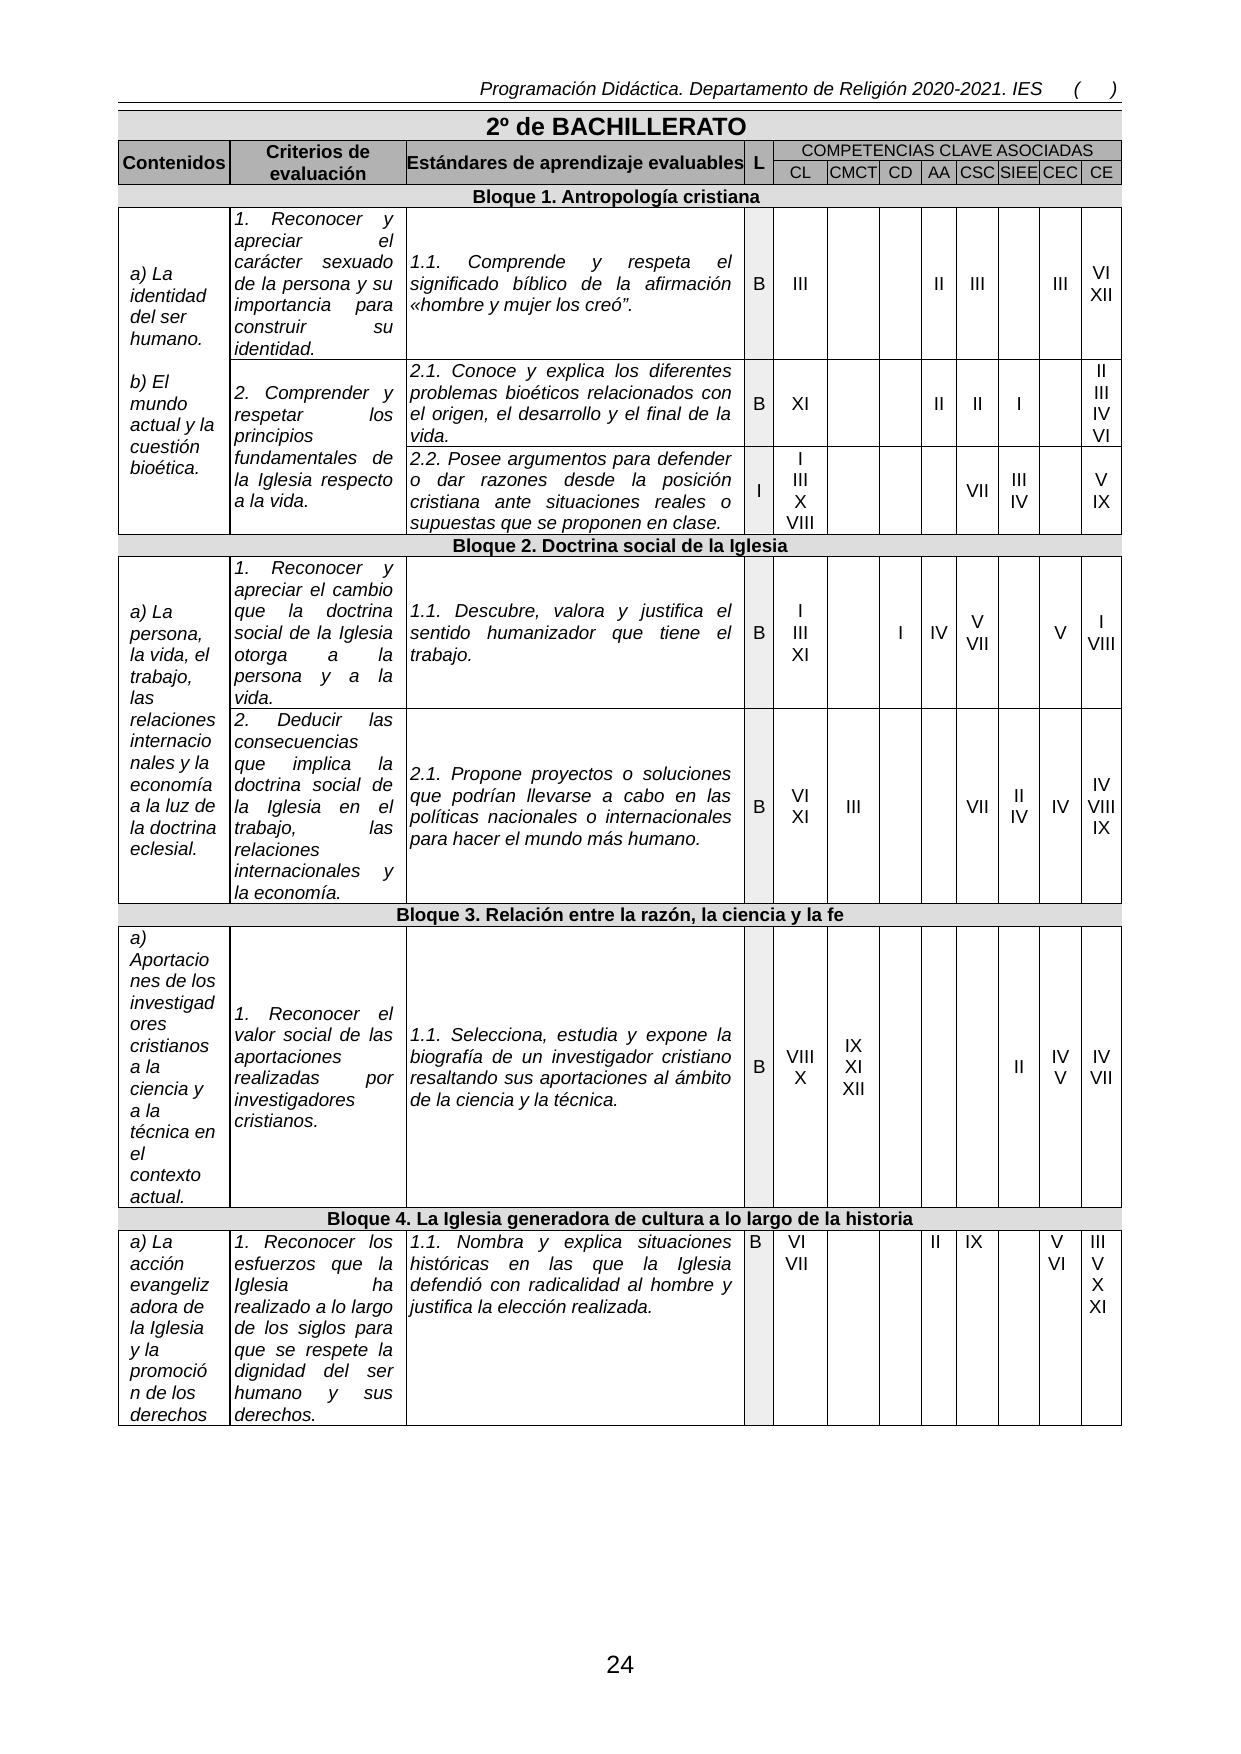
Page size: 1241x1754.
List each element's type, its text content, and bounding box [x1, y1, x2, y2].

table_cell II [999, 927, 1039, 1207]
table_cell III IV [999, 447, 1039, 533]
table_cell III [1040, 208, 1081, 359]
table_cell IIIV X XI [1082, 1231, 1121, 1425]
table_cell [922, 709, 956, 903]
table_cell [999, 557, 1039, 708]
table_cell B [745, 208, 773, 359]
table_cell [880, 447, 921, 533]
table_cell [880, 208, 921, 359]
table_cell Bloque 1. Antropología cristiana [118, 185, 1122, 207]
table_cell [922, 927, 956, 1207]
table_cell CEC [1040, 161, 1081, 184]
table_cell 1. Reconocer los esfuerzos que la Iglesia ha realizado a lo largo de los siglos para que se respete la dignidad del ser humano y sus derechos. [231, 1231, 406, 1425]
table_cell IV VIII IX [1082, 709, 1121, 903]
table_cell I [745, 447, 773, 533]
table_cell B [745, 557, 773, 708]
table_cell V [1040, 557, 1081, 708]
table_cell 2. Comprender y respetar los principios fundamentales de la Iglesia respecto a la vida. [231, 360, 406, 533]
table_cell 2.1. Conoce y explica los diferentes problemas bioéticos relacionados con el origen, el desarrollo y el final de la vida. [407, 360, 744, 446]
table_cell [999, 1231, 1039, 1425]
table_header 2º de BACHILLERATO [118, 111, 1122, 140]
table_cell IX XI XII [828, 927, 879, 1207]
table_cell CE [1082, 161, 1121, 184]
table_cell [1040, 360, 1081, 446]
table_cell VIII X [774, 927, 827, 1207]
table_cell 1.1. Descubre, valora y justifica el sentido humanizador que tiene el trabajo. [407, 557, 744, 708]
table_cell 1. Reconocer y apreciar el cambio que la doctrina social de la Iglesia otorga a la persona y a la vida. [231, 557, 406, 708]
table_cell a) La persona, la vida, el trabajo, las relaciones internacionales y la economía a la luz de la doctrina eclesial. [119, 557, 229, 903]
table_cell B [745, 927, 773, 1207]
table_cell I III X VIII [774, 447, 827, 533]
table_cell [880, 1231, 921, 1425]
table_cell Criterios de evaluación [231, 141, 406, 184]
table_cell 1. Reconocer y apreciar el carácter sexuado de la persona y su importancia para construir su identidad. [231, 208, 406, 359]
table_cell I [999, 360, 1039, 446]
table_cell IX [957, 1231, 998, 1425]
table_cell 1.1. Nombra y explica situaciones históricas en las que la Iglesia defendió con radicalidad al hombre y justifica la elección realizada. [407, 1231, 744, 1425]
table_cell a) Aportaciones de los investigadores cristianos a la ciencia y a la técnica en el contexto actual. [119, 927, 229, 1207]
table_cell II [922, 1231, 956, 1425]
table_cell B [745, 360, 773, 446]
table_cell [828, 208, 879, 359]
table_cell [999, 208, 1039, 359]
table_cell VI XI [774, 709, 827, 903]
table_cell Bloque 3. Relación entre la razón, la ciencia y la fe [118, 904, 1122, 926]
table_cell CSC [957, 161, 998, 184]
table_cell 1.1. Selecciona, estudia y expone la biografía de un investigador cristiano resaltando sus aportaciones al ámbito de la ciencia y la técnica. [407, 927, 744, 1207]
table_cell 1.1. Comprende y respeta el significado bíblico de la afirmación «hombre y mujer los creó”. [407, 208, 744, 359]
table_cell [1040, 447, 1081, 533]
table_cell [828, 360, 879, 446]
table_cell VI XII [1082, 208, 1121, 359]
table_cell III [774, 208, 827, 359]
table_cell IV [1040, 709, 1081, 903]
table_cell AA [922, 161, 956, 184]
table_cell CL [774, 161, 827, 184]
table_cell B [745, 1231, 773, 1425]
table_cell [957, 927, 998, 1207]
table_cell II [922, 208, 956, 359]
table_cell VII [957, 447, 998, 533]
table_cell V VI [1040, 1231, 1081, 1425]
table_cell [880, 360, 921, 446]
table_cell a) La acción evangelizadora de la Iglesia y la promoción de los derechos [119, 1231, 229, 1425]
table_cell a) La identidad del ser humano. b) El mundo actual y la cuestión bioética. [119, 208, 229, 533]
table_cell XI [774, 360, 827, 446]
table_cell L [745, 141, 773, 184]
table_cell Contenidos [119, 141, 229, 184]
table_cell 1. Reconocer el valor social de las aportaciones realizadas por investigadores cristianos. [231, 927, 406, 1207]
table_cell Bloque 4. La Iglesia generadora de cultura a lo largo de la historia [118, 1208, 1122, 1230]
table_cell 2.1. Propone proyectos o soluciones que podrían llevarse a cabo en las políticas nacionales o internacionales para hacer el mundo más humano. [407, 709, 744, 903]
table_cell 2.2. Posee argumentos para defender o dar razones desde la posición cristiana ante situaciones reales o supuestas que se proponen en clase. [407, 447, 744, 533]
table_cell CMCT [828, 161, 879, 184]
table_cell VI VII [774, 1231, 827, 1425]
table_cell II [957, 360, 998, 446]
table_cell B [745, 709, 773, 903]
table_cell [880, 927, 921, 1207]
table_cell IV V [1040, 927, 1081, 1207]
table_cell V IX [1082, 447, 1121, 533]
table_cell [828, 447, 879, 533]
table_cell Bloque 2. Doctrina social de la Iglesia [118, 535, 1122, 556]
table_cell SIEE [999, 161, 1039, 184]
table_cell V VII [957, 557, 998, 708]
table_cell COMPETENCIAS CLAVE ASOCIADAS [774, 141, 1121, 160]
table_cell IV [922, 557, 956, 708]
table_cell I VIII [1082, 557, 1121, 708]
table_cell II III IV VI [1082, 360, 1121, 446]
table_cell CD [880, 161, 921, 184]
table_cell [880, 709, 921, 903]
table_cell Estándares de aprendizaje evaluables [407, 141, 744, 184]
table_cell I [880, 557, 921, 708]
table_cell 2. Deducir las consecuencias que implica la doctrina social de la Iglesia en el trabajo, las relaciones internacionales y la economía. [231, 709, 406, 903]
table_cell VII [957, 709, 998, 903]
table_cell II [922, 360, 956, 446]
table_cell [828, 557, 879, 708]
table_cell III [957, 208, 998, 359]
table_cell [922, 447, 956, 533]
table_cell IV VII [1082, 927, 1121, 1207]
table_cell III [828, 709, 879, 903]
table_cell [828, 1231, 879, 1425]
table_cell I III XI [774, 557, 827, 708]
table_cell II IV [999, 709, 1039, 903]
